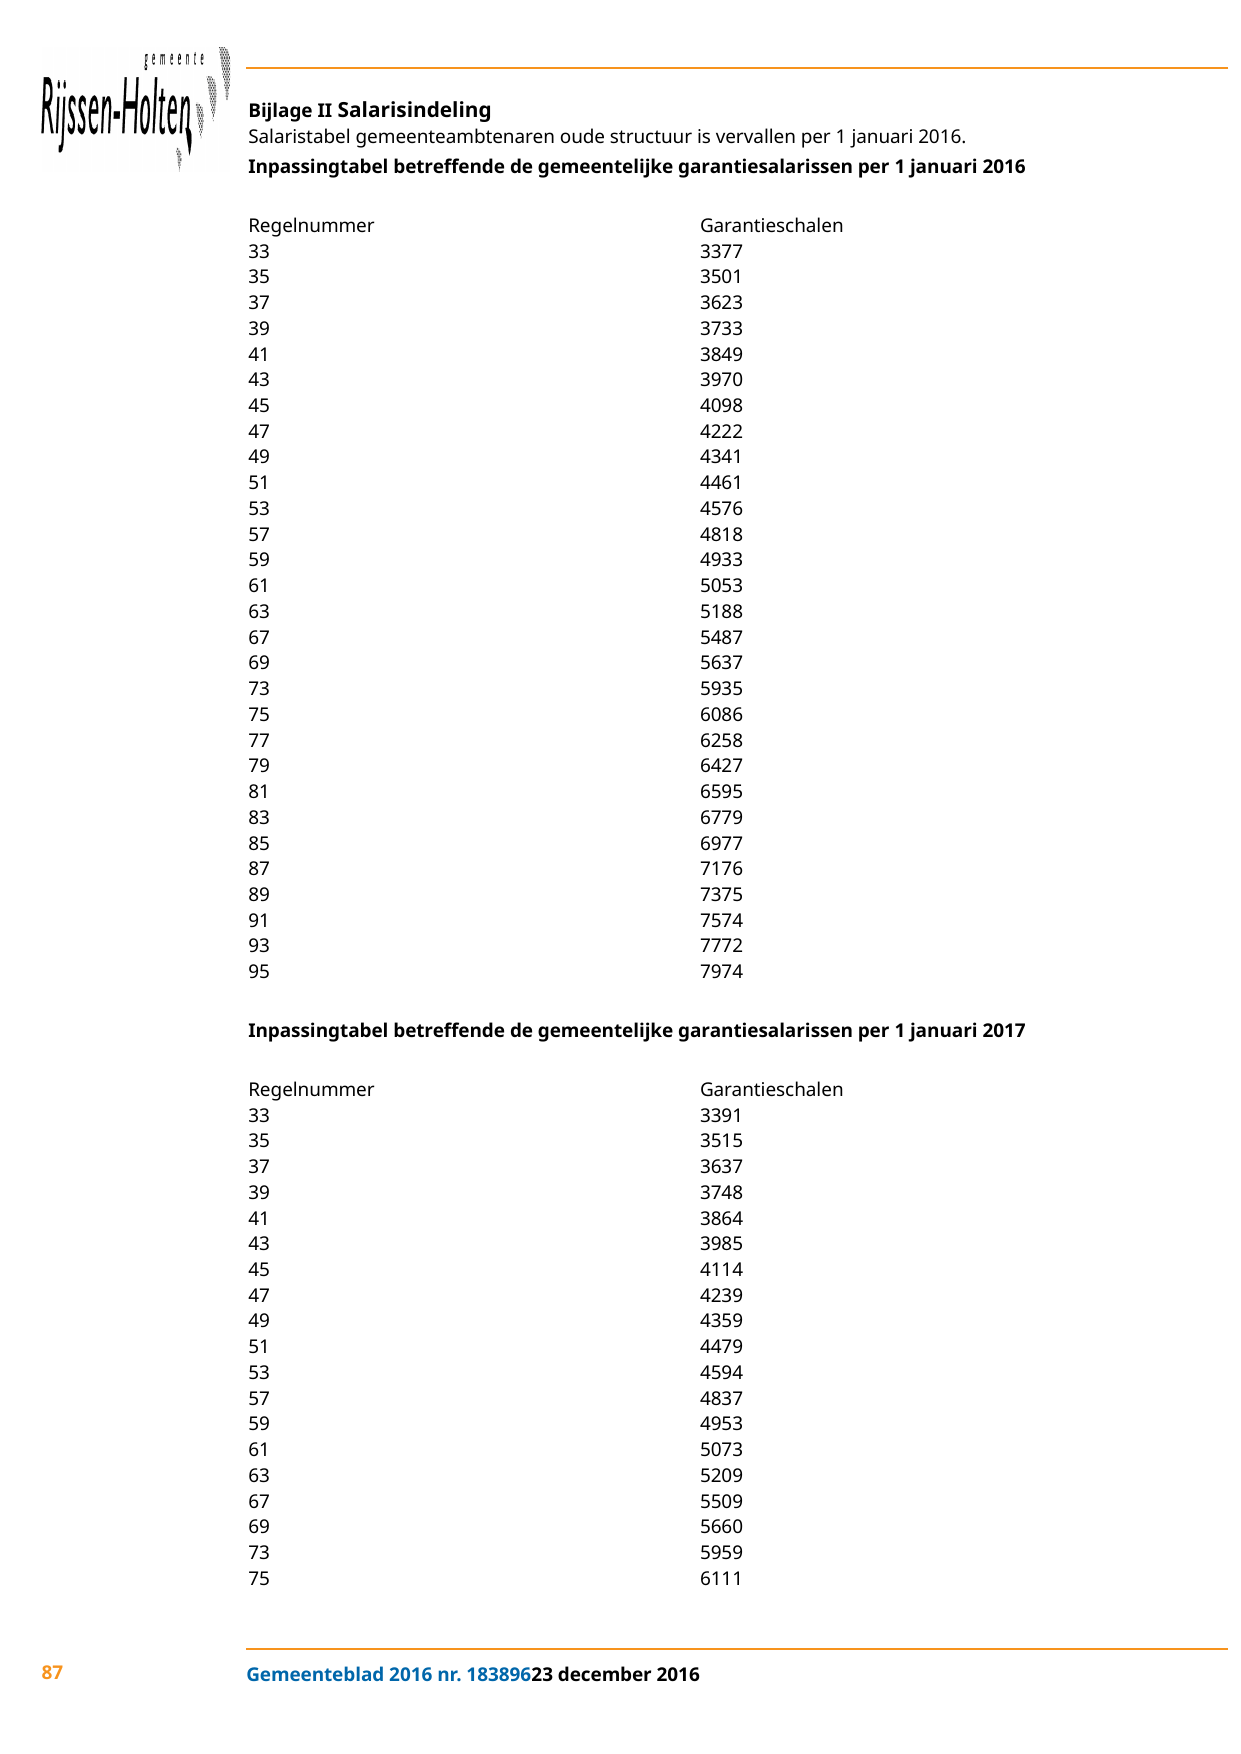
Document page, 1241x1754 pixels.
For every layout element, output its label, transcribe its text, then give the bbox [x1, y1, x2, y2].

table_cell 5487 [700, 624, 1152, 649]
table_cell 4837 [700, 1385, 1152, 1411]
table_cell 6595 [700, 778, 1152, 804]
table_cell 61 [248, 573, 700, 598]
table_cell 79 [248, 753, 700, 778]
table_cell 4594 [700, 1359, 1152, 1385]
table_cell 7574 [700, 907, 1152, 933]
table_cell 7375 [700, 881, 1152, 907]
table_cell 4818 [700, 521, 1152, 547]
table_cell 57 [248, 521, 700, 547]
table_cell 57 [248, 1385, 700, 1411]
table_cell 73 [248, 1539, 700, 1565]
table_cell 67 [248, 1488, 700, 1513]
table_cell 61 [248, 1436, 700, 1462]
table_cell 3849 [700, 341, 1152, 367]
table_header Regelnummer [248, 1076, 700, 1102]
table_cell 47 [248, 1282, 700, 1308]
table_cell 3501 [700, 264, 1152, 289]
table_cell 33 [248, 238, 700, 264]
table_cell 49 [248, 444, 700, 469]
table_cell 81 [248, 778, 700, 804]
table_cell 7974 [700, 958, 1152, 984]
table_cell 4576 [700, 495, 1152, 521]
table_cell 4479 [700, 1334, 1152, 1359]
table_cell 4461 [700, 470, 1152, 495]
table_cell 63 [248, 1462, 700, 1488]
table_cell 5637 [700, 650, 1152, 675]
table_cell 5660 [700, 1514, 1152, 1539]
table_cell 87 [248, 855, 700, 881]
table_cell 77 [248, 727, 700, 752]
table_cell 3985 [700, 1231, 1152, 1256]
table_cell 35 [248, 264, 700, 289]
table_cell 93 [248, 933, 700, 958]
table_cell 3733 [700, 315, 1152, 341]
table_cell 89 [248, 881, 700, 907]
table_cell 75 [248, 701, 700, 727]
table_cell 6258 [700, 727, 1152, 752]
table_cell 85 [248, 830, 700, 855]
table_cell 39 [248, 315, 700, 341]
table_cell 4933 [700, 547, 1152, 572]
table_cell 41 [248, 1205, 700, 1231]
table_cell 51 [248, 1334, 700, 1359]
table_cell 4222 [700, 418, 1152, 444]
text Salaristabel gemeenteambtenaren oude structuur is vervallen per 1 januari 2016. [248, 123, 1152, 149]
table_cell 5188 [700, 598, 1152, 624]
table_cell 7176 [700, 855, 1152, 881]
table_cell 37 [248, 289, 700, 315]
picture [41, 47, 231, 172]
table_cell 51 [248, 470, 700, 495]
table_header Garantieschalen [700, 1076, 1152, 1102]
text Inpassingtabel betreffende de gemeentelijke garantiesalarissen per 1 januari 2017 [248, 1017, 1152, 1043]
table_cell 59 [248, 547, 700, 572]
table_cell 4239 [700, 1282, 1152, 1308]
table_cell 53 [248, 1359, 700, 1385]
table_cell 5053 [700, 573, 1152, 598]
table_cell 35 [248, 1128, 700, 1153]
table_cell 5209 [700, 1462, 1152, 1488]
table_cell 3637 [700, 1153, 1152, 1179]
table_cell 6086 [700, 701, 1152, 727]
table_cell 4114 [700, 1256, 1152, 1282]
table_cell 45 [248, 392, 700, 418]
table_cell 37 [248, 1153, 700, 1179]
table_cell 43 [248, 1231, 700, 1256]
table_cell 6427 [700, 753, 1152, 778]
table_cell 73 [248, 675, 700, 701]
text Inpassingtabel betreffende de gemeentelijke garantiesalarissen per 1 januari 2016 [248, 153, 1152, 179]
table_cell 4341 [700, 444, 1152, 469]
table_cell 63 [248, 598, 700, 624]
table_cell 3970 [700, 367, 1152, 392]
table_cell 3748 [700, 1179, 1152, 1205]
table_header Garantieschalen [700, 212, 1152, 238]
table_header Regelnummer [248, 212, 700, 238]
table_cell 83 [248, 804, 700, 830]
table_cell 6977 [700, 830, 1152, 855]
table_cell 91 [248, 907, 700, 933]
table_cell 67 [248, 624, 700, 649]
table_cell 3623 [700, 289, 1152, 315]
table_cell 6111 [700, 1565, 1152, 1591]
table_cell 49 [248, 1308, 700, 1333]
table_cell 53 [248, 495, 700, 521]
table_cell 45 [248, 1256, 700, 1282]
table_cell 75 [248, 1565, 700, 1591]
table_cell 4098 [700, 392, 1152, 418]
table_cell 7772 [700, 933, 1152, 958]
table_cell 47 [248, 418, 700, 444]
table_cell 41 [248, 341, 700, 367]
table_cell 95 [248, 958, 700, 984]
table_cell 4359 [700, 1308, 1152, 1333]
text Bijlage II Salarisindeling [248, 95, 1152, 123]
table_cell 4953 [700, 1411, 1152, 1436]
table_cell 69 [248, 650, 700, 675]
table_cell 3391 [700, 1102, 1152, 1128]
table_cell 69 [248, 1514, 700, 1539]
table_cell 5935 [700, 675, 1152, 701]
table_cell 43 [248, 367, 700, 392]
table_cell 3864 [700, 1205, 1152, 1231]
table_cell 6779 [700, 804, 1152, 830]
table_cell 5959 [700, 1539, 1152, 1565]
table_cell 33 [248, 1102, 700, 1128]
table_cell 39 [248, 1179, 700, 1205]
table_cell 5073 [700, 1436, 1152, 1462]
table_cell 3377 [700, 238, 1152, 264]
table_cell 59 [248, 1411, 700, 1436]
table_cell 3515 [700, 1128, 1152, 1153]
table_cell 5509 [700, 1488, 1152, 1513]
